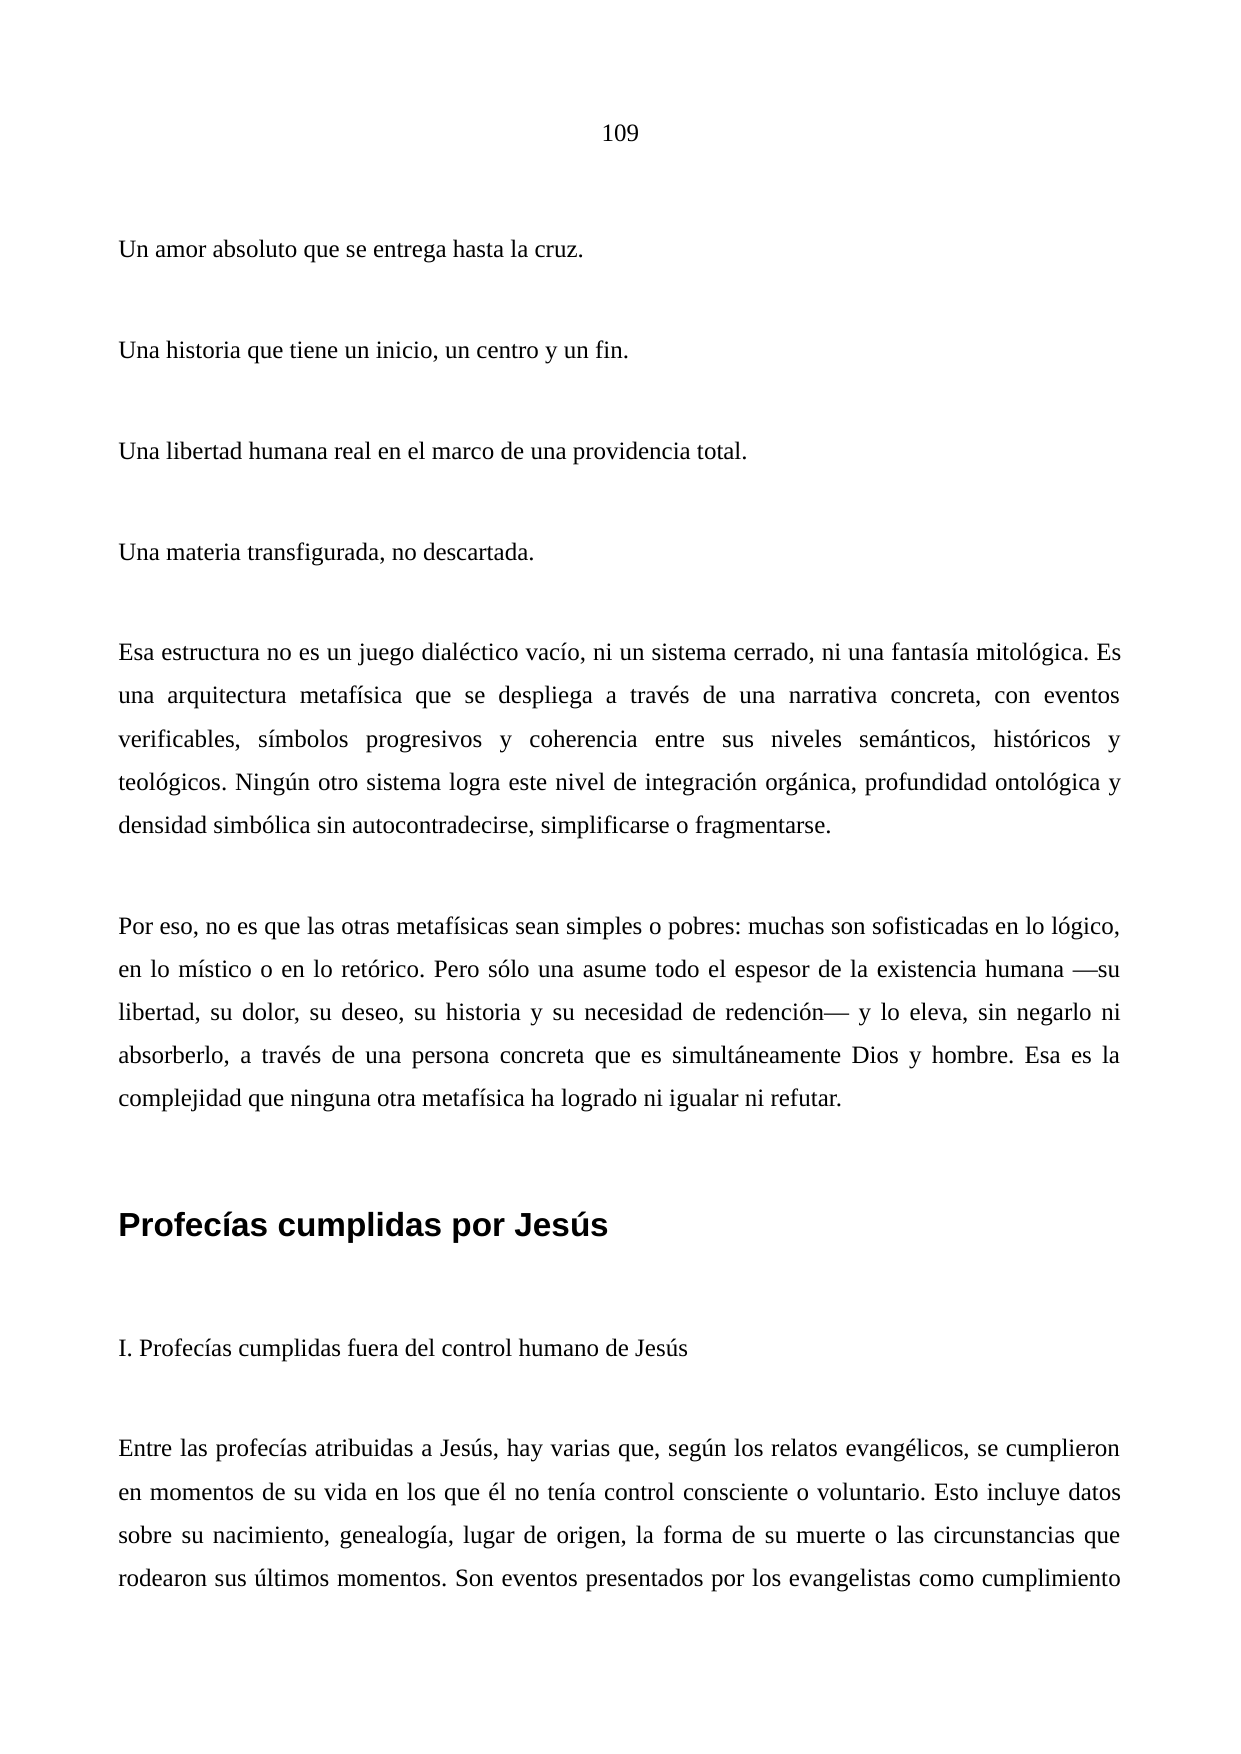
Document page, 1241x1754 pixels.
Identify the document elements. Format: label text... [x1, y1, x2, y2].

subtitle Profecías cumplidas por Jesús [118, 1205, 1122, 1243]
text Una historia que tiene un inicio, un centro y un fin. [118, 335, 1122, 364]
text Un amor absoluto que se entrega hasta la cruz. [118, 234, 1122, 263]
text I. Profecías cumplidas fuera del control humano de Jesús [118, 1333, 1122, 1361]
text Una libertad humana real en el marco de una providencia total. [118, 436, 1122, 464]
text Una materia transfigurada, no descartada. [118, 537, 1122, 565]
text Esa estructura no es un juego dialéctico vacío, ni un sistema cerrado, ni una fantasía mitológica. Es una arquitectura metafísica que se despliega a través de una narrativa concreta, con eventos verificables, símbolos progresivos y coherencia entre sus niveles semánticos, históricos y teológicos. Ningún otro sistema logra este nivel de integración orgánica, profundidad ontológica y densidad simbólica sin autocontradecirse, simplificarse o fragmentarse. [118, 637, 1122, 839]
text Por eso, no es que las otras metafísicas sean simples o pobres: muchas son sofisticadas en lo lógico, en lo místico o en lo retórico. Pero sólo una asume todo el espesor de la existencia humana —su libertad, su dolor, su deseo, su historia y su necesidad de redención— y lo eleva, sin negarlo ni absorberlo, a través de una persona concreta que es simultáneamente Dios y hombre. Esa es la complejidad que ninguna otra metafísica ha logrado ni igualar ni refutar. [118, 911, 1122, 1112]
text Entre las profecías atribuidas a Jesús, hay varias que, según los relatos evangélicos, se cumplieron en momentos de su vida en los que él no tenía control consciente o voluntario. Esto incluye datos sobre su nacimiento, genealogía, lugar de origen, la forma de su muerte o las circunstancias que rodearon sus últimos momentos. Son eventos presentados por los evangelistas como cumplimiento [118, 1433, 1122, 1592]
